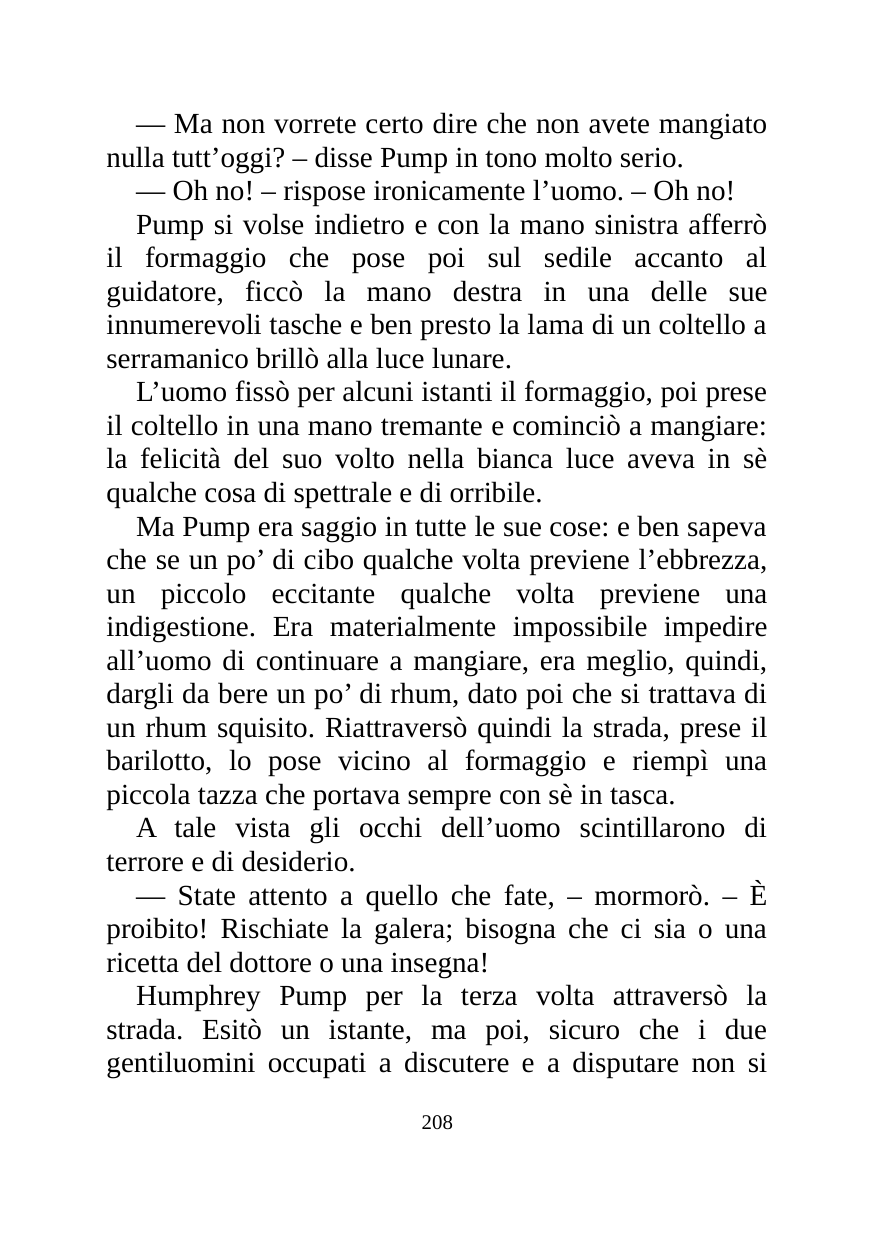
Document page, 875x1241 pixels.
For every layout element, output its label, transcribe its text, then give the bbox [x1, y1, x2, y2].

text Pump si volse indietro e con la mano sinistra afferrò il formaggio che pose poi sul sedile accanto al guidatore, ficcò la mano destra in una delle sue innumerevoli tasche e ben presto la lama di un coltello a serramanico brillò alla luce lunare. [106, 207, 768, 374]
text — Oh no! – rispose ironicamente l’uomo. – Oh no! [106, 173, 768, 207]
text A tale vista gli occhi dell’uomo scintillarono di terrore e di desiderio. [106, 811, 768, 878]
text — Ma non vorrete certo dire che non avete mangiato nulla tutt’oggi? – disse Pump in tono molto serio. [106, 106, 768, 173]
text L’uomo fissò per alcuni istanti il formaggio, poi prese il coltello in una mano tremante e cominciò a mangiare: la felicità del suo volto nella bianca luce aveva in sè qualche cosa di spettrale e di orribile. [106, 374, 768, 509]
text Humphrey Pump per la terza volta attraversò la strada. Esitò un istante, ma poi, sicuro che i due gentiluomini occupati a discutere e a disputare non si [106, 978, 768, 1079]
text Ma Pump era saggio in tutte le sue cose: e ben sapeva che se un po’ di cibo qualche volta previene l’ebbrezza, un piccolo eccitante qualche volta previene una indigestione. Era materialmente impossibile impedire all’uomo di continuare a mangiare, era meglio, quindi, dargli da bere un po’ di rhum, dato poi che si trattava di un rhum squisito. Riattraversò quindi la strada, prese il barilotto, lo pose vicino al formaggio e riempì una piccola tazza che portava sempre con sè in tasca. [106, 509, 768, 811]
text — State attento a quello che fate, – mormorò. – È proibito! Rischiate la galera; bisogna che ci sia o una ricetta del dottore o una insegna! [106, 878, 768, 978]
